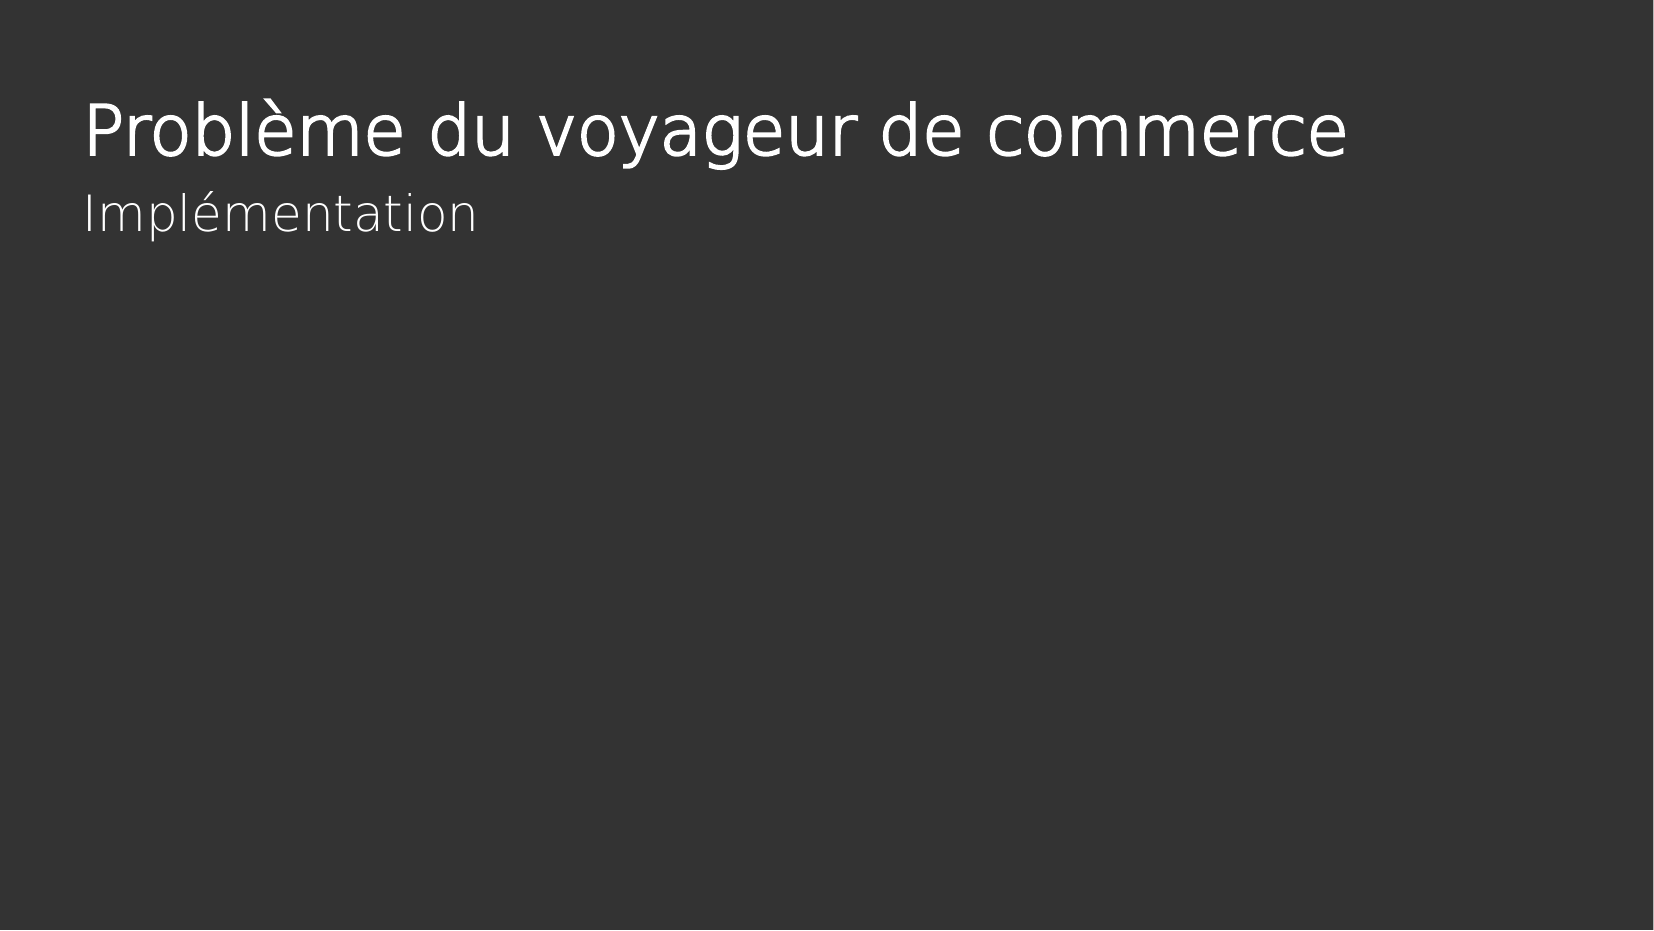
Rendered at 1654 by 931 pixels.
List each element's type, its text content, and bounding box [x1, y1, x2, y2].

title Problème du voyageur de commerce [82, 78, 1571, 177]
title Implémentation [82, 177, 1571, 251]
